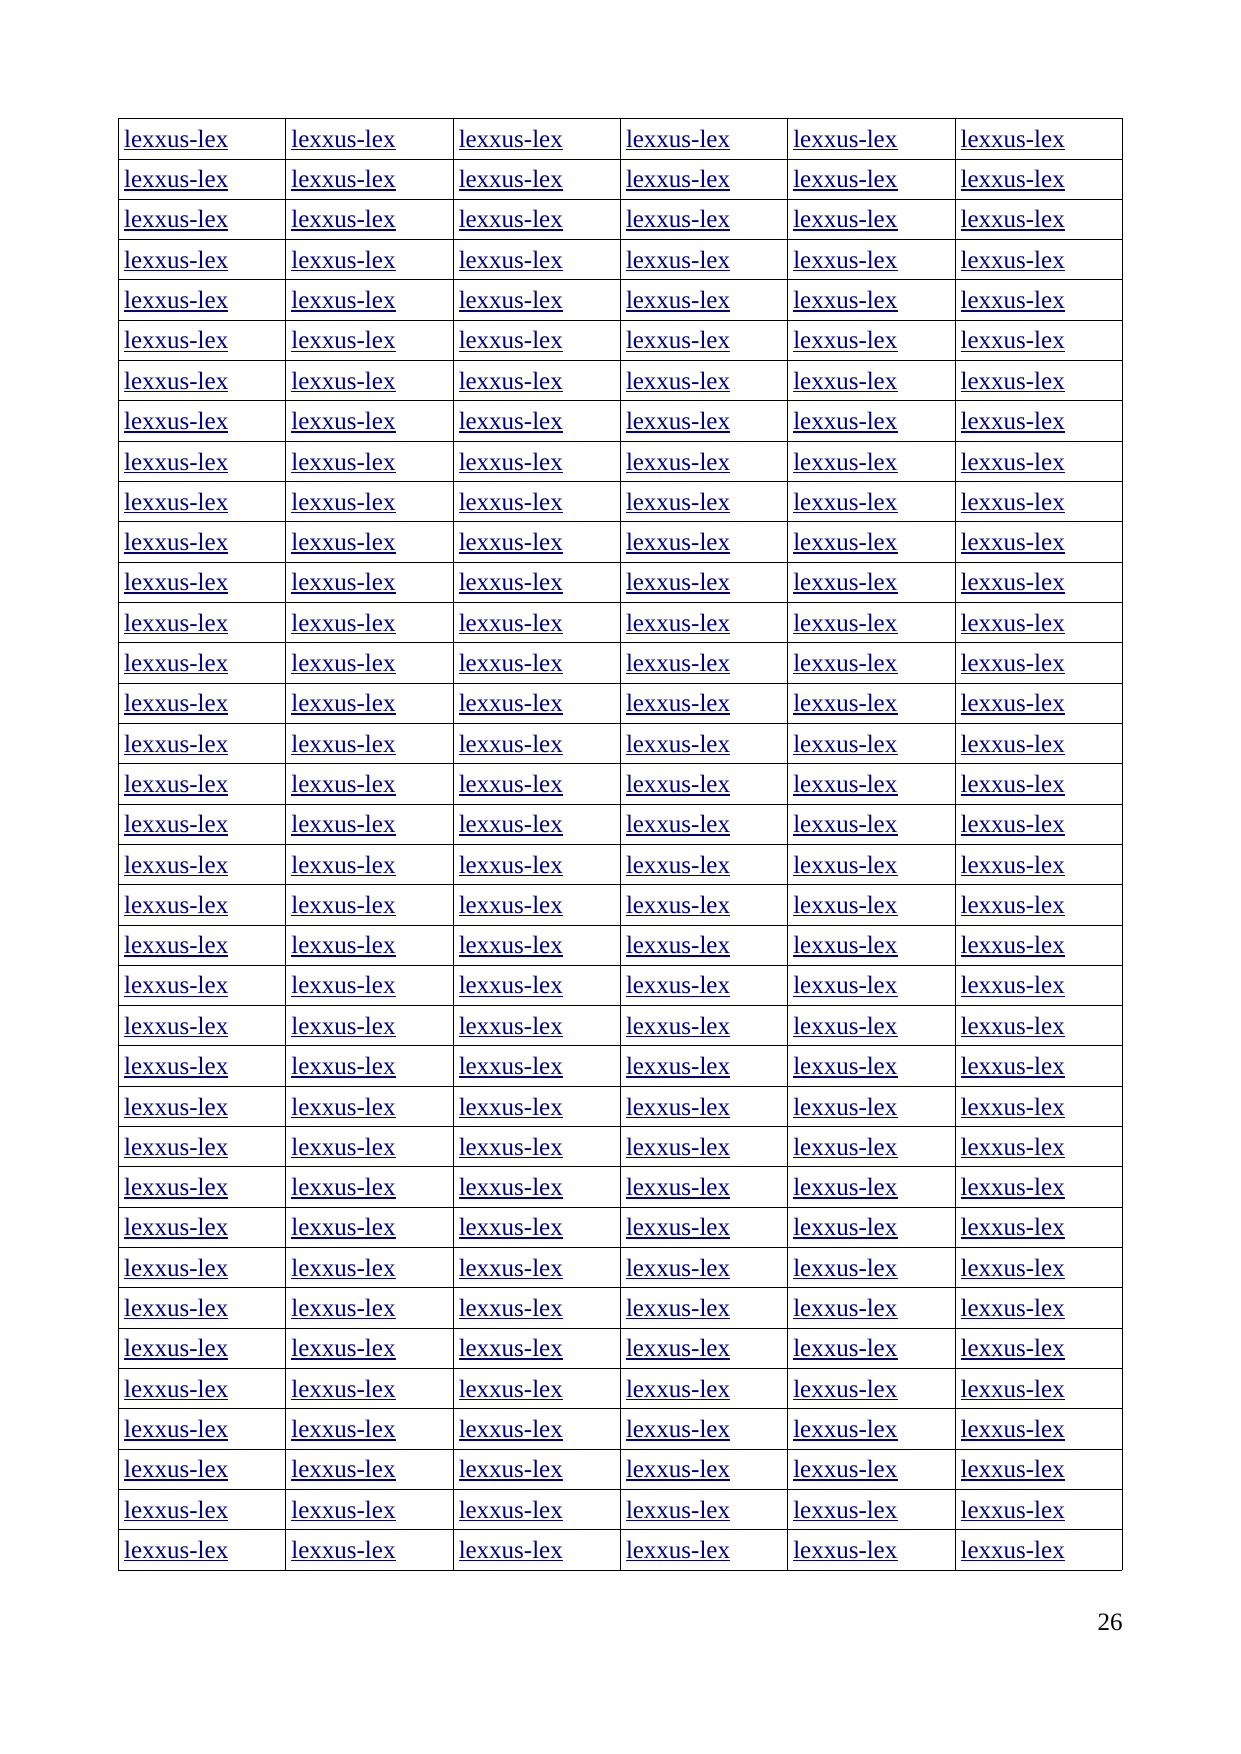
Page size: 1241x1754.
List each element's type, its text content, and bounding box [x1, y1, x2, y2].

table_cell lexxus-lex [454, 724, 620, 763]
table_cell lexxus-lex [286, 1490, 453, 1529]
table_cell lexxus-lex [956, 603, 1122, 642]
table_cell lexxus-lex [454, 1288, 620, 1328]
table_cell lexxus-lex [621, 1329, 787, 1368]
table_header lexxus-lex [788, 442, 955, 481]
table_cell lexxus-lex [956, 724, 1122, 763]
table_cell lexxus-lex [454, 643, 620, 683]
table_cell lexxus-lex [621, 1369, 787, 1408]
table_cell lexxus-lex [621, 1006, 787, 1045]
table_cell lexxus-lex [621, 603, 787, 642]
table_cell lexxus-lex [956, 321, 1122, 360]
table_cell lexxus-lex [286, 724, 453, 763]
table_cell lexxus-lex [956, 280, 1122, 320]
table_header lexxus-lex [621, 442, 787, 481]
table_cell lexxus-lex [788, 482, 955, 521]
table_cell lexxus-lex [788, 1409, 955, 1448]
table_cell lexxus-lex [956, 643, 1122, 683]
table_cell lexxus-lex [454, 1208, 620, 1247]
table_cell lexxus-lex [956, 1167, 1122, 1207]
table_cell lexxus-lex [956, 1450, 1122, 1489]
table_cell lexxus-lex [621, 885, 787, 924]
table_cell lexxus-lex [454, 200, 620, 239]
table_cell lexxus-lex [788, 1087, 955, 1126]
table_cell lexxus-lex [454, 966, 620, 1005]
table_cell lexxus-lex [788, 1490, 955, 1529]
table_cell lexxus-lex [119, 1127, 285, 1166]
table_cell lexxus-lex [119, 1369, 285, 1408]
table_cell lexxus-lex [788, 1208, 955, 1247]
table_cell lexxus-lex [454, 1490, 620, 1529]
table_cell lexxus-lex [621, 1046, 787, 1086]
table_cell lexxus-lex [454, 361, 620, 400]
table_cell lexxus-lex [119, 1046, 285, 1086]
table_cell lexxus-lex [454, 603, 620, 642]
table_cell lexxus-lex [454, 1369, 620, 1408]
table_cell lexxus-lex [286, 280, 453, 320]
table_cell lexxus-lex [454, 321, 620, 360]
table_cell lexxus-lex [286, 643, 453, 683]
table_cell lexxus-lex [956, 522, 1122, 562]
table_cell lexxus-lex [286, 1167, 453, 1207]
table_cell lexxus-lex [286, 845, 453, 884]
table_cell lexxus-lex [119, 724, 285, 763]
table_cell lexxus-lex [956, 764, 1122, 803]
table_cell lexxus-lex [119, 1248, 285, 1287]
table_cell lexxus-lex [119, 1490, 285, 1529]
table_cell lexxus-lex [956, 482, 1122, 521]
table_cell lexxus-lex [454, 119, 620, 158]
table_cell lexxus-lex [286, 563, 453, 602]
table_cell lexxus-lex [788, 1127, 955, 1166]
table_cell lexxus-lex [621, 966, 787, 1005]
table_cell lexxus-lex [286, 966, 453, 1005]
table_cell lexxus-lex [454, 885, 620, 924]
table_cell lexxus-lex [119, 119, 285, 158]
table_cell lexxus-lex [788, 1046, 955, 1086]
table_cell lexxus-lex [119, 321, 285, 360]
table_cell lexxus-lex [621, 1087, 787, 1126]
table_cell lexxus-lex [788, 1248, 955, 1287]
table_cell lexxus-lex [621, 926, 787, 965]
table_cell lexxus-lex [788, 160, 955, 199]
table_header lexxus-lex [454, 442, 620, 481]
table_cell lexxus-lex [119, 563, 285, 602]
table_cell lexxus-lex [119, 401, 285, 441]
table_cell lexxus-lex [286, 1046, 453, 1086]
table_cell lexxus-lex [119, 966, 285, 1005]
table_cell lexxus-lex [454, 1127, 620, 1166]
table_cell lexxus-lex [621, 240, 787, 279]
table_cell lexxus-lex [119, 1006, 285, 1045]
table_cell lexxus-lex [286, 1087, 453, 1126]
table_cell lexxus-lex [119, 643, 285, 683]
table_cell lexxus-lex [454, 160, 620, 199]
table_cell lexxus-lex [286, 1208, 453, 1247]
table_cell lexxus-lex [621, 1208, 787, 1247]
table_cell lexxus-lex [454, 1046, 620, 1086]
table_cell lexxus-lex [956, 1248, 1122, 1287]
table_cell lexxus-lex [286, 160, 453, 199]
table_cell lexxus-lex [454, 1530, 620, 1569]
table_cell lexxus-lex [788, 966, 955, 1005]
table_cell lexxus-lex [956, 1046, 1122, 1086]
table_cell lexxus-lex [956, 119, 1122, 158]
table_cell lexxus-lex [788, 1369, 955, 1408]
table_cell lexxus-lex [286, 1409, 453, 1448]
table_cell lexxus-lex [286, 885, 453, 924]
table_cell lexxus-lex [621, 1409, 787, 1448]
table_cell lexxus-lex [454, 522, 620, 562]
table_cell lexxus-lex [119, 1329, 285, 1368]
table_cell lexxus-lex [119, 1450, 285, 1489]
table_cell lexxus-lex [788, 643, 955, 683]
table_cell lexxus-lex [119, 1409, 285, 1448]
table_cell lexxus-lex [119, 1288, 285, 1328]
table_cell lexxus-lex [119, 885, 285, 924]
table_cell lexxus-lex [286, 401, 453, 441]
table_cell lexxus-lex [788, 603, 955, 642]
table_cell lexxus-lex [621, 200, 787, 239]
table_cell lexxus-lex [956, 1006, 1122, 1045]
table_cell lexxus-lex [621, 684, 787, 723]
table_cell lexxus-lex [788, 926, 955, 965]
table_cell lexxus-lex [788, 1006, 955, 1045]
table_cell lexxus-lex [119, 684, 285, 723]
table_header lexxus-lex [956, 442, 1122, 481]
table_cell lexxus-lex [956, 966, 1122, 1005]
table_cell lexxus-lex [454, 563, 620, 602]
table_cell lexxus-lex [286, 1530, 453, 1569]
table_cell lexxus-lex [454, 401, 620, 441]
table_cell lexxus-lex [119, 361, 285, 400]
table_cell lexxus-lex [286, 1288, 453, 1328]
table_cell lexxus-lex [956, 1490, 1122, 1529]
table_cell lexxus-lex [454, 482, 620, 521]
table_cell lexxus-lex [286, 361, 453, 400]
table_cell lexxus-lex [621, 160, 787, 199]
table_cell lexxus-lex [119, 482, 285, 521]
table_cell lexxus-lex [956, 401, 1122, 441]
table_cell lexxus-lex [119, 1208, 285, 1247]
table_cell lexxus-lex [956, 1087, 1122, 1126]
table_cell lexxus-lex [788, 885, 955, 924]
table_cell lexxus-lex [454, 845, 620, 884]
table_cell lexxus-lex [956, 1369, 1122, 1408]
table_cell lexxus-lex [788, 764, 955, 803]
table_cell lexxus-lex [956, 160, 1122, 199]
table_cell lexxus-lex [956, 1329, 1122, 1368]
table_cell lexxus-lex [956, 1127, 1122, 1166]
table_cell lexxus-lex [621, 482, 787, 521]
table_cell lexxus-lex [454, 926, 620, 965]
table_cell lexxus-lex [119, 200, 285, 239]
table_cell lexxus-lex [286, 1006, 453, 1045]
table_cell lexxus-lex [119, 160, 285, 199]
table_cell lexxus-lex [956, 885, 1122, 924]
table_cell lexxus-lex [286, 764, 453, 803]
table_cell lexxus-lex [119, 1167, 285, 1207]
table_cell lexxus-lex [119, 845, 285, 884]
table_cell lexxus-lex [621, 1248, 787, 1287]
table_cell lexxus-lex [286, 1369, 453, 1408]
table_cell lexxus-lex [119, 805, 285, 844]
table_cell lexxus-lex [286, 1248, 453, 1287]
table_cell lexxus-lex [788, 845, 955, 884]
table_cell lexxus-lex [788, 240, 955, 279]
table_cell lexxus-lex [956, 563, 1122, 602]
table_cell lexxus-lex [621, 724, 787, 763]
table_cell lexxus-lex [119, 1530, 285, 1569]
table_cell lexxus-lex [286, 522, 453, 562]
table_cell lexxus-lex [454, 1087, 620, 1126]
table_cell lexxus-lex [956, 1288, 1122, 1328]
table_cell lexxus-lex [286, 805, 453, 844]
table_header lexxus-lex [119, 442, 285, 481]
table_cell lexxus-lex [454, 1248, 620, 1287]
table_cell lexxus-lex [956, 926, 1122, 965]
table_cell lexxus-lex [621, 401, 787, 441]
table_cell lexxus-lex [621, 764, 787, 803]
table_cell lexxus-lex [956, 1530, 1122, 1569]
table_cell lexxus-lex [119, 240, 285, 279]
table_cell lexxus-lex [788, 563, 955, 602]
table_cell lexxus-lex [621, 280, 787, 320]
table_cell lexxus-lex [956, 1208, 1122, 1247]
table_cell lexxus-lex [454, 1450, 620, 1489]
table_cell lexxus-lex [788, 724, 955, 763]
table_cell lexxus-lex [286, 603, 453, 642]
table_cell lexxus-lex [788, 1329, 955, 1368]
table_cell lexxus-lex [788, 1450, 955, 1489]
table_cell lexxus-lex [956, 805, 1122, 844]
table_cell lexxus-lex [788, 1167, 955, 1207]
table_cell lexxus-lex [621, 361, 787, 400]
table_cell lexxus-lex [788, 805, 955, 844]
table_cell lexxus-lex [788, 200, 955, 239]
table_cell lexxus-lex [286, 1450, 453, 1489]
table_cell lexxus-lex [286, 482, 453, 521]
table_cell lexxus-lex [956, 240, 1122, 279]
table_cell lexxus-lex [454, 1409, 620, 1448]
table_cell lexxus-lex [956, 1409, 1122, 1448]
table_cell lexxus-lex [788, 280, 955, 320]
table_cell lexxus-lex [788, 361, 955, 400]
table_cell lexxus-lex [956, 361, 1122, 400]
table_cell lexxus-lex [454, 1006, 620, 1045]
table_cell lexxus-lex [621, 563, 787, 602]
table_cell lexxus-lex [621, 1450, 787, 1489]
table_cell lexxus-lex [119, 926, 285, 965]
table_cell lexxus-lex [286, 684, 453, 723]
table_cell lexxus-lex [119, 1087, 285, 1126]
table_cell lexxus-lex [788, 522, 955, 562]
table_cell lexxus-lex [621, 1127, 787, 1166]
table_cell lexxus-lex [788, 119, 955, 158]
table_header lexxus-lex [286, 442, 453, 481]
table_cell lexxus-lex [286, 926, 453, 965]
table_cell lexxus-lex [788, 1288, 955, 1328]
table_cell lexxus-lex [119, 522, 285, 562]
table_cell lexxus-lex [621, 805, 787, 844]
table_cell lexxus-lex [621, 1530, 787, 1569]
table_cell lexxus-lex [286, 200, 453, 239]
table_cell lexxus-lex [956, 845, 1122, 884]
table_cell lexxus-lex [956, 684, 1122, 723]
table_cell lexxus-lex [286, 1329, 453, 1368]
table_cell lexxus-lex [956, 200, 1122, 239]
table_cell lexxus-lex [788, 321, 955, 360]
table_cell lexxus-lex [454, 684, 620, 723]
table_cell lexxus-lex [621, 1490, 787, 1529]
table_cell lexxus-lex [454, 1167, 620, 1207]
table_cell lexxus-lex [788, 1530, 955, 1569]
table_cell lexxus-lex [286, 1127, 453, 1166]
table_cell lexxus-lex [119, 603, 285, 642]
table_cell lexxus-lex [788, 684, 955, 723]
table_cell lexxus-lex [621, 522, 787, 562]
table_cell lexxus-lex [454, 280, 620, 320]
table_cell lexxus-lex [286, 240, 453, 279]
table_cell lexxus-lex [621, 119, 787, 158]
table_cell lexxus-lex [621, 1288, 787, 1328]
table_cell lexxus-lex [621, 643, 787, 683]
table_cell lexxus-lex [286, 321, 453, 360]
table_cell lexxus-lex [788, 401, 955, 441]
table_cell lexxus-lex [119, 280, 285, 320]
table_cell lexxus-lex [621, 845, 787, 884]
table_cell lexxus-lex [621, 1167, 787, 1207]
table_cell lexxus-lex [119, 764, 285, 803]
table_cell lexxus-lex [454, 1329, 620, 1368]
table_cell lexxus-lex [454, 764, 620, 803]
table_cell lexxus-lex [286, 119, 453, 158]
table_cell lexxus-lex [454, 240, 620, 279]
table_cell lexxus-lex [454, 805, 620, 844]
table_cell lexxus-lex [621, 321, 787, 360]
